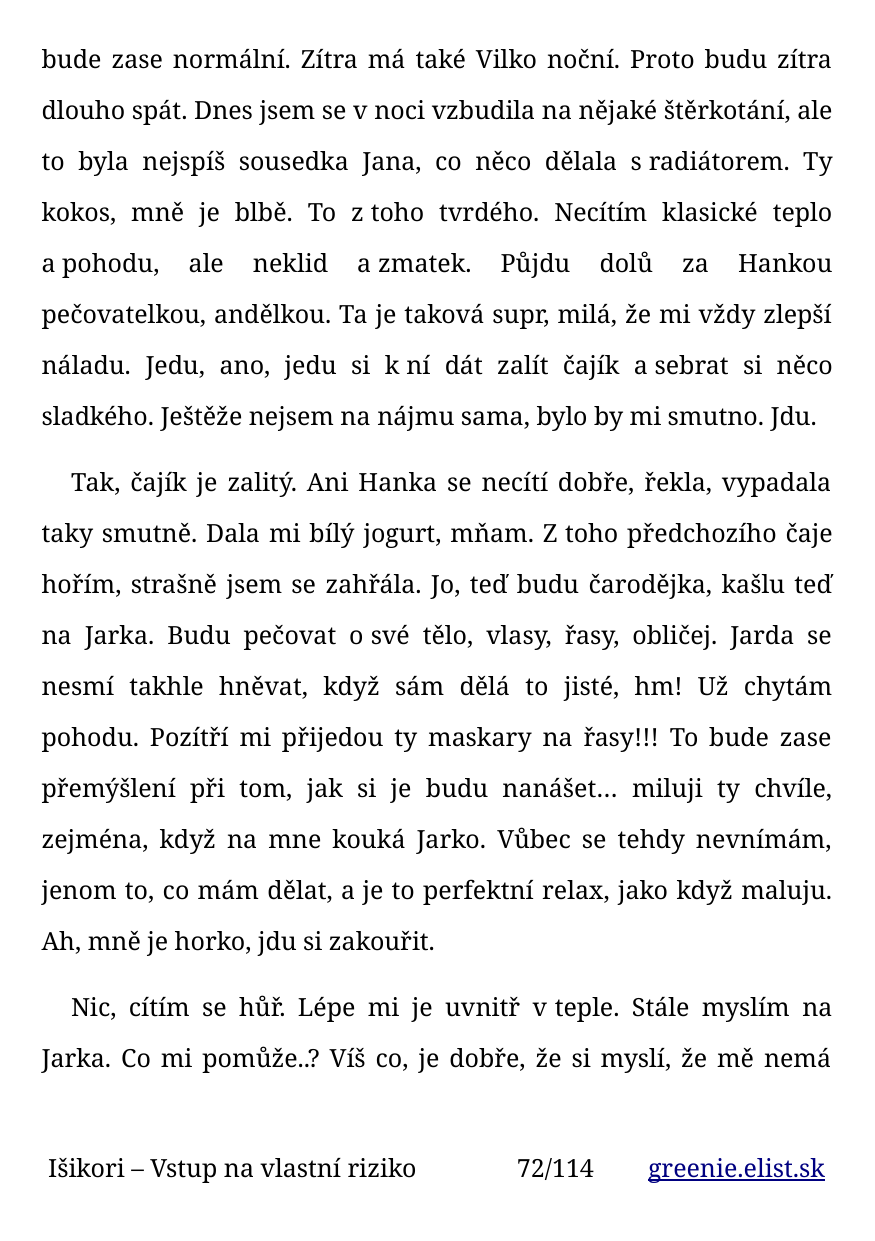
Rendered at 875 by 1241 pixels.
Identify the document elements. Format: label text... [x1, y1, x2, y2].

text bude zase normální. Zítra má také Vilko noční. Proto budu zítra dlouho spát. Dnes jsem se v noci vzbudila na nějaké štěrkotání, ale to byla nejspíš sousedka Jana, co něco dělala s radiátorem. Ty kokos, mně je blbě. To z toho tvrdého. Necítím klasické teplo a pohodu, ale neklid a zmatek. Půjdu dolů za Hankou pečovatelkou, andělkou. Ta je taková supr, milá, že mi vždy zlepší náladu. Jedu, ano, jedu si k ní dát zalít čajík a sebrat si něco sladkého. Ještěže nejsem na nájmu sama, bylo by mi smutno. Jdu. [41, 41, 833, 433]
text Tak, čajík je zalitý. Ani Hanka se necítí dobře, řekla, vypadala taky smutně. Dala mi bílý jogurt, mňam. Z toho předchozího čaje hořím, strašně jsem se zahřála. Jo, teď budu čarodějka, kašlu teď na Jarka. Budu pečovat o své tělo, vlasy, řasy, obličej. Jarda se nesmí takhle hněvat, když sám dělá to jisté, hm! Už chytám pohodu. Pozítří mi přijedou ty maskary na řasy!!! To bude zase přemýšlení při tom, jak si je budu nanášet… miluji ty chvíle, zejména, když na mne kouká Jarko. Vůbec se tehdy nevnímám, jenom to, co mám dělat, a je to perfektní relax, jako když maluju. Ah, mně je horko, jdu si zakouřit. [41, 464, 833, 958]
text Nic, cítím se hůř. Lépe mi je uvnitř v teple. Stále myslím na Jarka. Co mi pomůže..? Víš co, je dobře, že si myslí, že mě nemá [41, 989, 833, 1074]
